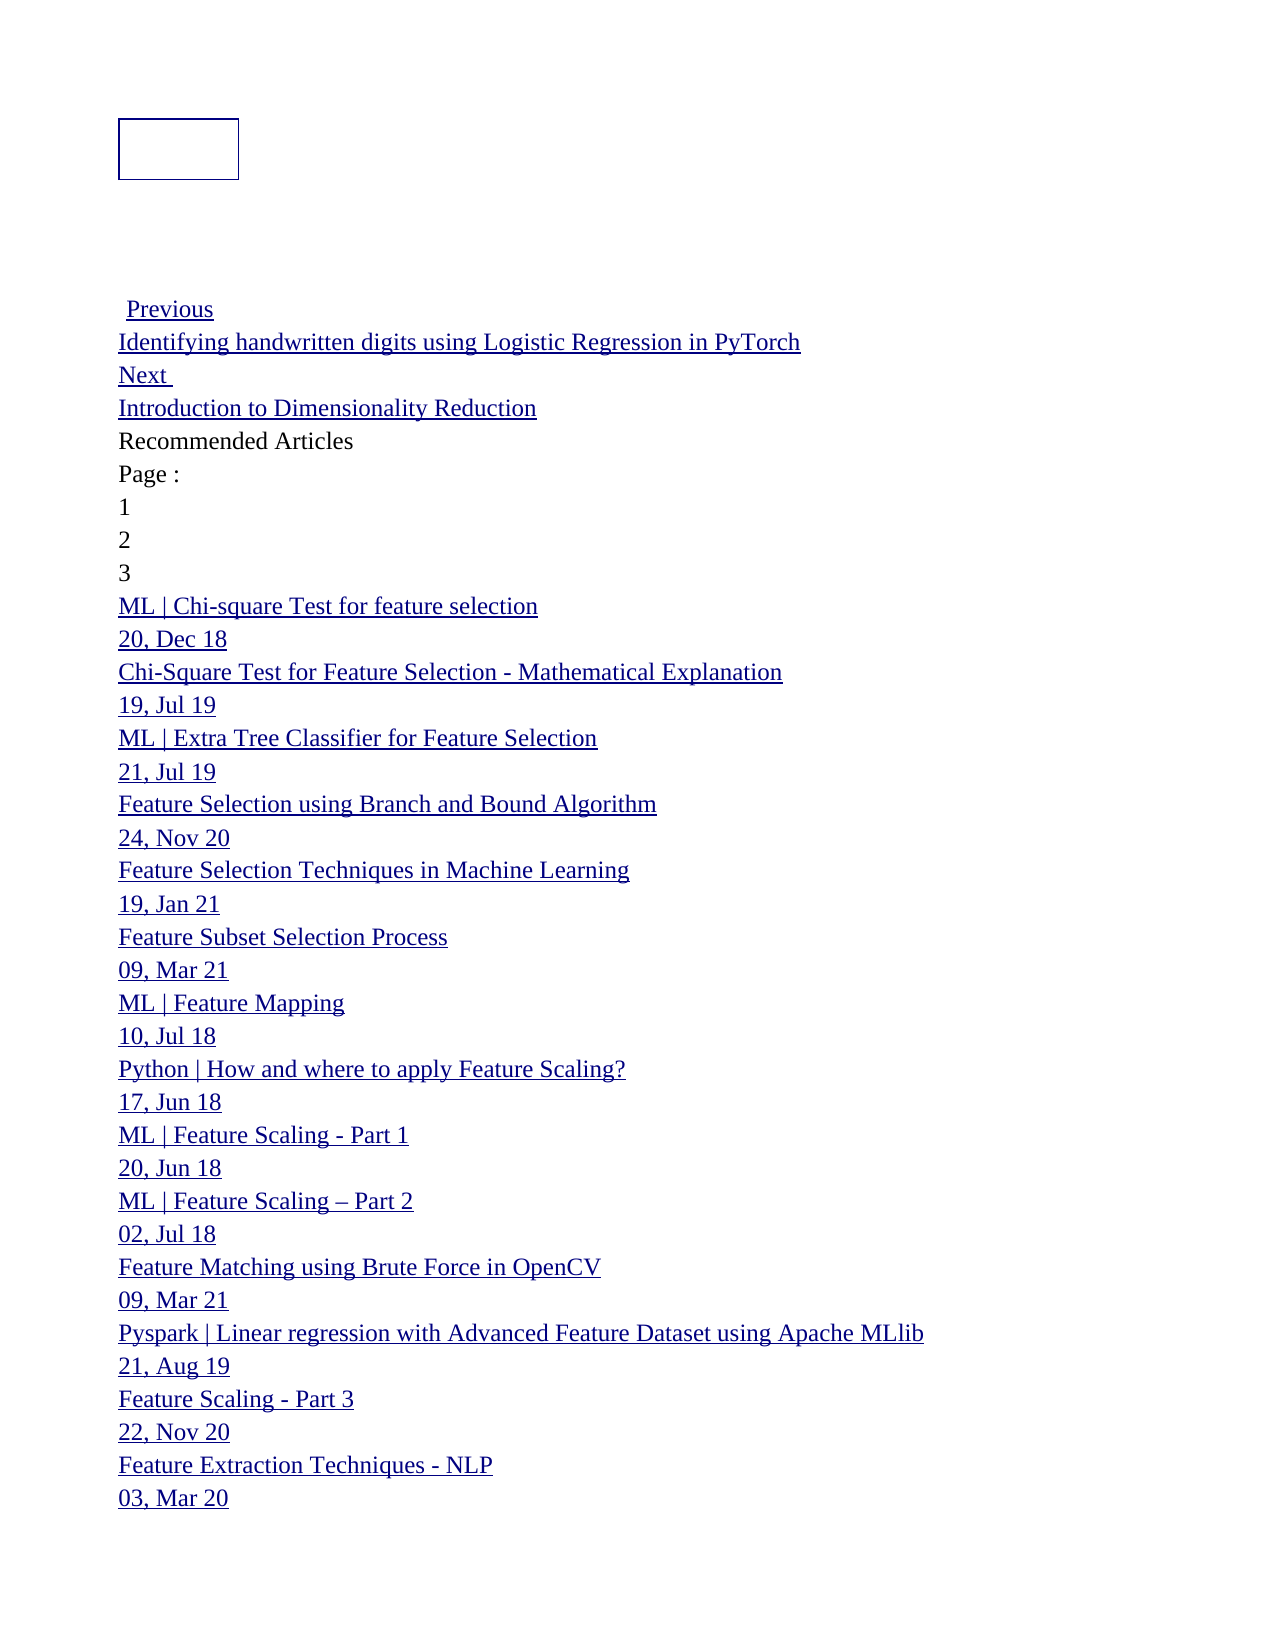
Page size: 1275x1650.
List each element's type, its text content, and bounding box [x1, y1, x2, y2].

text 3 [118, 558, 1157, 587]
text 09, Mar 21 [118, 955, 1157, 983]
text Previous [126, 294, 1157, 323]
text ML | Feature Scaling – Part 2 [118, 1186, 1157, 1214]
text 19, Jan 21 [118, 889, 1157, 917]
text 17, Jun 18 [118, 1087, 1157, 1116]
text 19, Jul 19 [118, 691, 1157, 719]
text Pyspark | Linear regression with Advanced Feature Dataset using Apache MLlib [118, 1318, 1157, 1347]
text Feature Scaling - Part 3 [118, 1384, 1157, 1413]
text Next [118, 360, 1149, 389]
text Recommended Articles [118, 426, 1157, 455]
text 03, Mar 20 [118, 1483, 1157, 1512]
text 02, Jul 18 [118, 1219, 1157, 1248]
text 22, Nov 20 [118, 1417, 1157, 1446]
text Identifying handwritten digits using Logistic Regression in PyTorch [118, 327, 1157, 356]
text 21, Aug 19 [118, 1351, 1157, 1380]
text Page : [118, 459, 1157, 488]
text Introduction to Dimensionality Reduction [118, 393, 1157, 422]
text ML | Feature Scaling - Part 1 [118, 1120, 1157, 1148]
text 24, Nov 20 [118, 823, 1157, 851]
text Feature Selection Techniques in Machine Learning [118, 856, 1157, 884]
text 2 [118, 525, 1157, 554]
text 10, Jul 18 [118, 1021, 1157, 1049]
text ML | Extra Tree Classifier for Feature Selection [118, 723, 1157, 752]
text Feature Extraction Techniques - NLP [118, 1450, 1157, 1479]
text 20, Jun 18 [118, 1153, 1157, 1182]
text 1 [118, 492, 1157, 521]
text Feature Selection using Branch and Bound Algorithm [118, 789, 1157, 818]
text 21, Jul 19 [118, 757, 1157, 785]
text ML | Feature Mapping [118, 988, 1157, 1016]
text Python | How and where to apply Feature Scaling? [118, 1054, 1157, 1082]
text 09, Mar 21 [118, 1285, 1157, 1314]
text Feature Subset Selection Process [118, 922, 1157, 950]
text Chi-Square Test for Feature Selection - Mathematical Explanation [118, 657, 1157, 686]
text Feature Matching using Brute Force in OpenCV [118, 1252, 1157, 1281]
text ML | Chi-square Test for feature selection [118, 591, 1157, 620]
text 20, Dec 18 [118, 624, 1157, 653]
